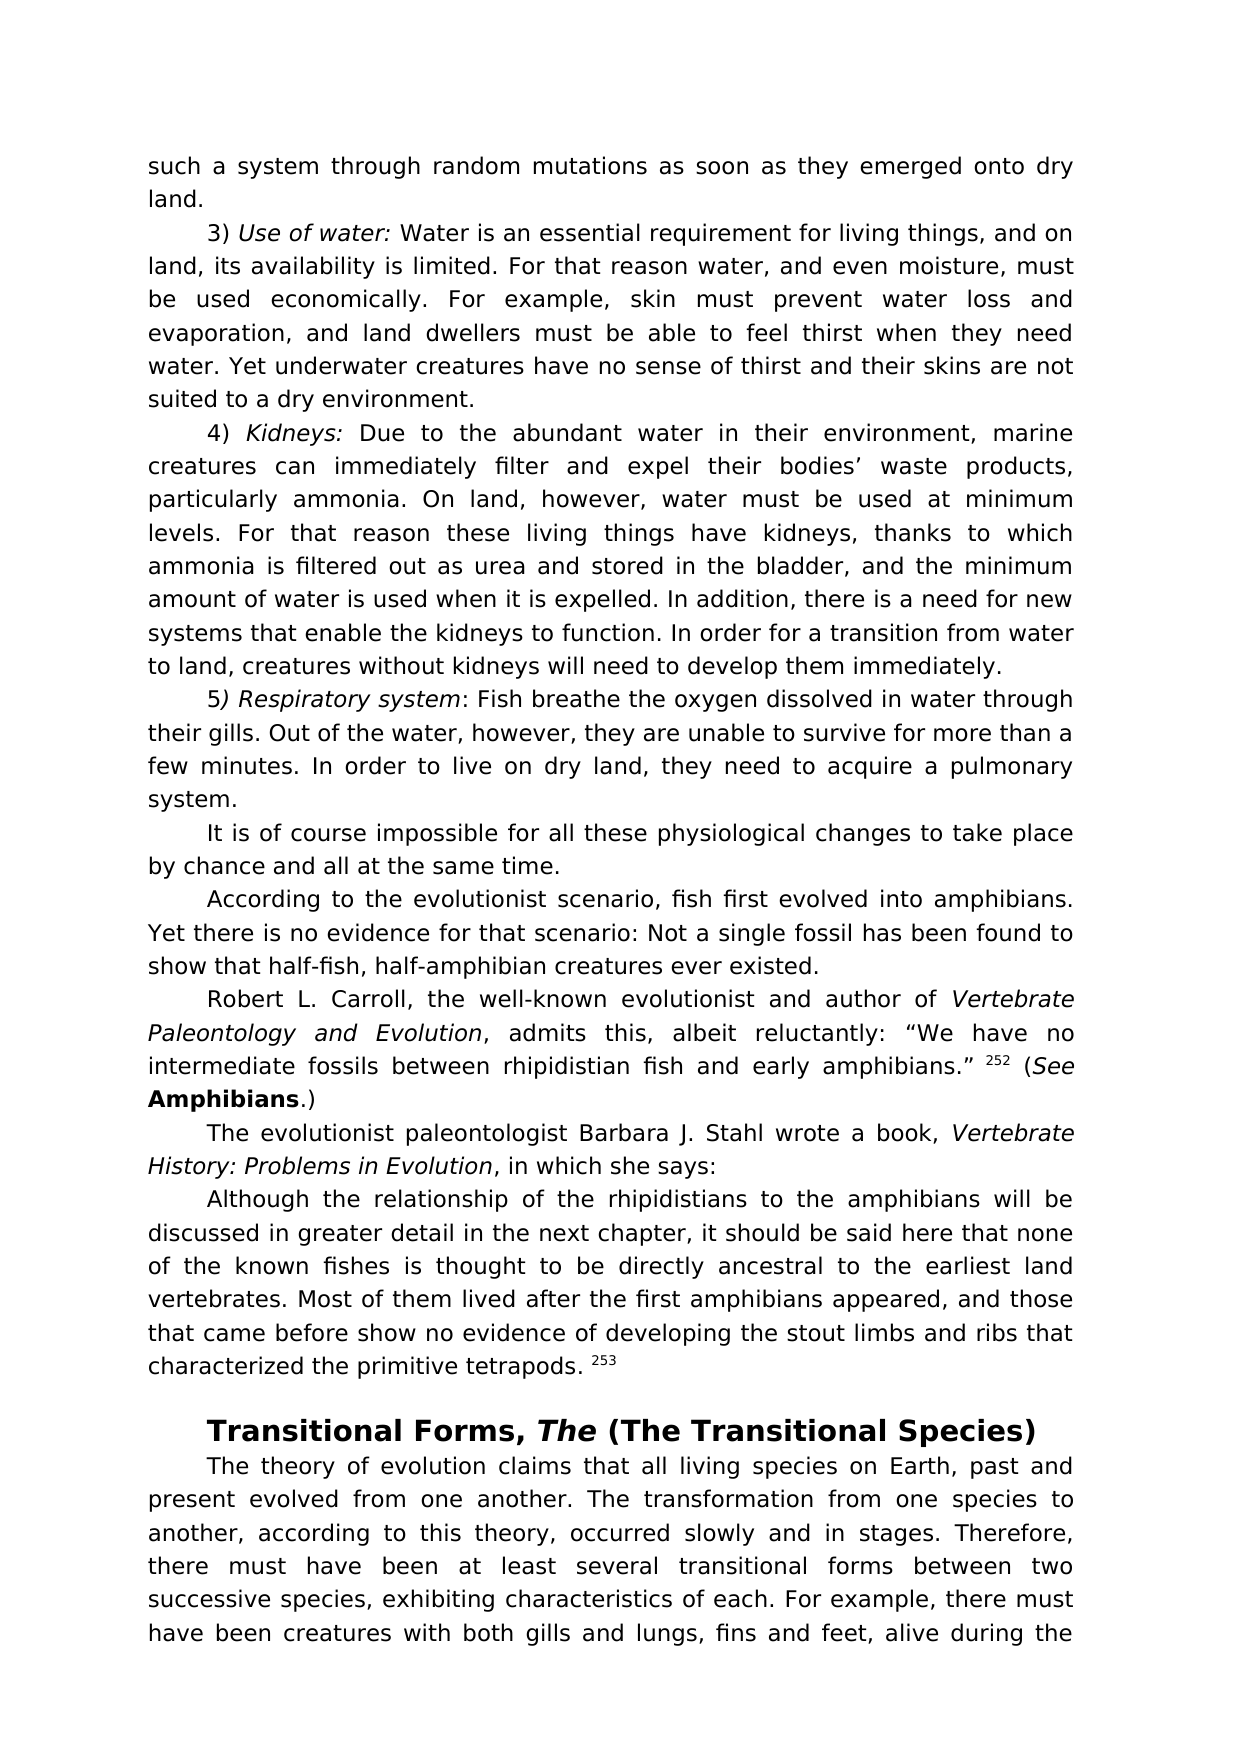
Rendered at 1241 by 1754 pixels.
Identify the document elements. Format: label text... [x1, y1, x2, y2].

text According to the evolutionist scenario, fish first evolved into amphibians. Yet there is no evidence for that scenario: Not a single fossil has been found to show that half-fish, half-amphibian creatures ever existed. [148, 881, 1075, 981]
text It is of course impossible for all these physiological changes to take place by chance and all at the same time. [148, 814, 1075, 881]
text Robert L. Carroll, the well-known evolutionist and author of Vertebrate Paleontology and Evolution, admits this, albeit reluctantly: “We have no intermediate fossils between rhipidistian fish and early amphibians.” (See Amphibians.) [148, 981, 1075, 1114]
text Although the relationship of the rhipidistians to the amphibians will be discussed in greater detail in the next chapter, it should be said here that none of the known fishes is thought to be directly ancestral to the earliest land vertebrates. Most of them lived after the first amphibians appeared, and those that came before show no evidence of developing the stout limbs and ribs that characterized the primitive tetrapods. [148, 1181, 1075, 1381]
text 4) Kidneys: Due to the abundant water in their environment, marine creatures can immediately filter and expel their bodies’ waste products, particularly ammonia. On land, however, water must be used at minimum levels. For that reason these living things have kidneys, thanks to which ammonia is filtered out as urea and stored in the bladder, and the minimum amount of water is used when it is expelled. In addition, there is a need for new systems that enable the kidneys to function. In order for a transition from water to land, creatures without kidneys will need to develop them immediately. [148, 414, 1075, 681]
text The theory of evolution claims that all living species on Earth, past and present evolved from one another. The transformation from one species to another, according to this theory, occurred slowly and in stages. Therefore, there must have been at least several transitional forms between two successive species, exhibiting characteristics of each. For example, there must have been creatures with both gills and lungs, fins and feet, alive during the [148, 1448, 1075, 1648]
text 5) Respiratory system: Fish breathe the oxygen dissolved in water through their gills. Out of the water, however, they are unable to survive for more than a few minutes. In order to live on dry land, they need to acquire a pulmonary system. [148, 681, 1075, 814]
text The evolutionist paleontologist Barbara J. Stahl wrote a book, Vertebrate History: Problems in Evolution, in which she says: [148, 1114, 1075, 1181]
text such a system through random mutations as soon as they emerged onto dry land. [148, 148, 1075, 214]
text 3) Use of water: Water is an essential requirement for living things, and on land, its availability is limited. For that reason water, and even moisture, must be used economically. For example, skin must prevent water loss and evaporation, and land dwellers must be able to feel thirst when they need water. Yet underwater creatures have no sense of thirst and their skins are not suited to a dry environment. [148, 214, 1075, 414]
text Transitional Forms, The (The Transitional Species) [148, 1414, 1075, 1448]
